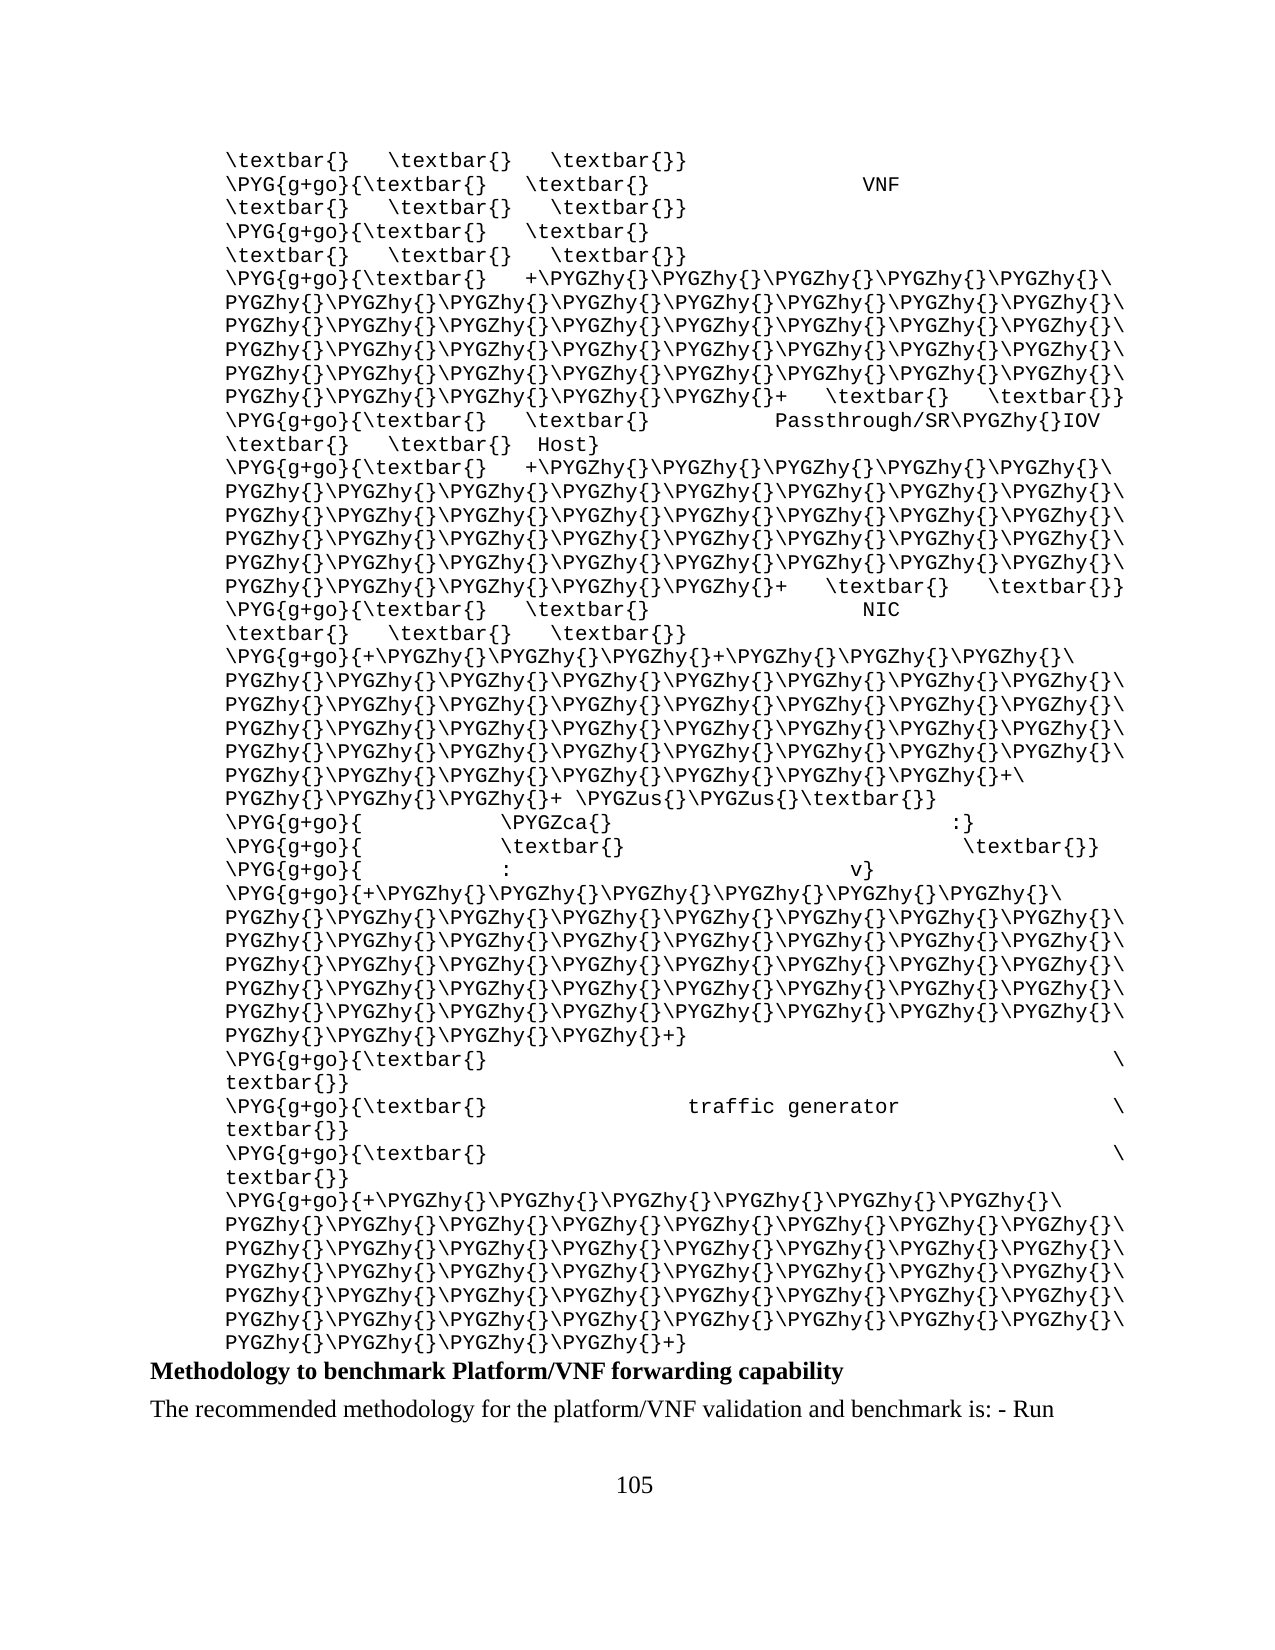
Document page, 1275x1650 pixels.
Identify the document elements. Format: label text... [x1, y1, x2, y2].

text The recommended methodology for the platform/VNF validation and benchmark is: - Run [150, 1394, 1125, 1422]
list \PYG{g+go}{+\PYGZhy{}\PYGZhy{}\PYGZhy{}\PYGZhy{}\PYGZhy{}\PYGZhy{}\PYGZhy{}\PYGZhy{}\PYGZhy{}\PYGZhy{}\PYGZhy{}\PYGZhy{}\PYGZhy{}\PYGZhy{}\PYGZhy{}\PYGZhy{}\PYGZhy{}\PYGZhy{}\PYGZhy{}\PYGZhy{}\PYGZhy{}\PYGZhy{}\PYGZhy{}\PYGZhy{}\PYGZhy{}\PYGZhy{}\PYGZhy{}\PYGZhy{}\PYGZhy{}\PYGZhy{}\PYGZhy{}\PYGZhy{}\PYGZhy{}\PYGZhy{}\PYGZhy{}\PYGZhy{}\PYGZhy{}\PYGZhy{}\PYGZhy{}\PYGZhy{}\PYGZhy{}\PYGZhy{}\PYGZhy{}\PYGZhy{}\PYGZhy{}\PYGZhy{}\PYGZhy{}\PYGZhy{}\PYGZhy{}\PYGZhy{}+} [187, 883, 1125, 1048]
text Methodology to benchmark Platform/VNF forwarding capability [150, 1356, 1125, 1385]
list \PYG{g+go}{\textbar{} \textbar{} NIC \textbar{} \textbar{} \textbar{}} [187, 599, 1125, 647]
list \PYG{g+go}{\textbar{} \textbar{} Passthrough/SR\PYGZhy{}IOV \textbar{} \textbar{} Host} [187, 410, 1125, 457]
list \PYG{g+go}{\textbar{} +\PYGZhy{}\PYGZhy{}\PYGZhy{}\PYGZhy{}\PYGZhy{}\PYGZhy{}\PYGZhy{}\PYGZhy{}\PYGZhy{}\PYGZhy{}\PYGZhy{}\PYGZhy{}\PYGZhy{}\PYGZhy{}\PYGZhy{}\PYGZhy{}\PYGZhy{}\PYGZhy{}\PYGZhy{}\PYGZhy{}\PYGZhy{}\PYGZhy{}\PYGZhy{}\PYGZhy{}\PYGZhy{}\PYGZhy{}\PYGZhy{}\PYGZhy{}\PYGZhy{}\PYGZhy{}\PYGZhy{}\PYGZhy{}\PYGZhy{}\PYGZhy{}\PYGZhy{}\PYGZhy{}\PYGZhy{}\PYGZhy{}\PYGZhy{}\PYGZhy{}\PYGZhy{}\PYGZhy{}+ \textbar{} \textbar{}} [187, 268, 1125, 410]
list \PYG{g+go}{+\PYGZhy{}\PYGZhy{}\PYGZhy{}+\PYGZhy{}\PYGZhy{}\PYGZhy{}\PYGZhy{}\PYGZhy{}\PYGZhy{}\PYGZhy{}\PYGZhy{}\PYGZhy{}\PYGZhy{}\PYGZhy{}\PYGZhy{}\PYGZhy{}\PYGZhy{}\PYGZhy{}\PYGZhy{}\PYGZhy{}\PYGZhy{}\PYGZhy{}\PYGZhy{}\PYGZhy{}\PYGZhy{}\PYGZhy{}\PYGZhy{}\PYGZhy{}\PYGZhy{}\PYGZhy{}\PYGZhy{}\PYGZhy{}\PYGZhy{}\PYGZhy{}\PYGZhy{}\PYGZhy{}\PYGZhy{}\PYGZhy{}\PYGZhy{}\PYGZhy{}\PYGZhy{}\PYGZhy{}\PYGZhy{}\PYGZhy{}\PYGZhy{}+\PYGZhy{}\PYGZhy{}\PYGZhy{}+ \PYGZus{}\PYGZus{}\textbar{}} [187, 647, 1125, 812]
list \PYG{g+go}{\textbar{} \textbar{}} [187, 1143, 1125, 1190]
list \textbar{} \textbar{} \textbar{}} [187, 150, 1125, 174]
list \PYG{g+go}{ \PYGZca{} :} [187, 812, 1125, 836]
list \PYG{g+go}{\textbar{} \textbar{} \textbar{} \textbar{} \textbar{}} [187, 221, 1125, 268]
list \PYG{g+go}{+\PYGZhy{}\PYGZhy{}\PYGZhy{}\PYGZhy{}\PYGZhy{}\PYGZhy{}\PYGZhy{}\PYGZhy{}\PYGZhy{}\PYGZhy{}\PYGZhy{}\PYGZhy{}\PYGZhy{}\PYGZhy{}\PYGZhy{}\PYGZhy{}\PYGZhy{}\PYGZhy{}\PYGZhy{}\PYGZhy{}\PYGZhy{}\PYGZhy{}\PYGZhy{}\PYGZhy{}\PYGZhy{}\PYGZhy{}\PYGZhy{}\PYGZhy{}\PYGZhy{}\PYGZhy{}\PYGZhy{}\PYGZhy{}\PYGZhy{}\PYGZhy{}\PYGZhy{}\PYGZhy{}\PYGZhy{}\PYGZhy{}\PYGZhy{}\PYGZhy{}\PYGZhy{}\PYGZhy{}\PYGZhy{}\PYGZhy{}\PYGZhy{}\PYGZhy{}\PYGZhy{}\PYGZhy{}\PYGZhy{}\PYGZhy{}+} [187, 1190, 1125, 1356]
list \PYG{g+go}{\textbar{} +\PYGZhy{}\PYGZhy{}\PYGZhy{}\PYGZhy{}\PYGZhy{}\PYGZhy{}\PYGZhy{}\PYGZhy{}\PYGZhy{}\PYGZhy{}\PYGZhy{}\PYGZhy{}\PYGZhy{}\PYGZhy{}\PYGZhy{}\PYGZhy{}\PYGZhy{}\PYGZhy{}\PYGZhy{}\PYGZhy{}\PYGZhy{}\PYGZhy{}\PYGZhy{}\PYGZhy{}\PYGZhy{}\PYGZhy{}\PYGZhy{}\PYGZhy{}\PYGZhy{}\PYGZhy{}\PYGZhy{}\PYGZhy{}\PYGZhy{}\PYGZhy{}\PYGZhy{}\PYGZhy{}\PYGZhy{}\PYGZhy{}\PYGZhy{}\PYGZhy{}\PYGZhy{}\PYGZhy{}+ \textbar{} \textbar{}} [187, 457, 1125, 599]
list \PYG{g+go}{\textbar{} traffic generator \textbar{}} [187, 1096, 1125, 1143]
list \PYG{g+go}{ \textbar{} \textbar{}} [187, 836, 1125, 859]
list \PYG{g+go}{\textbar{} \textbar{} VNF \textbar{} \textbar{} \textbar{}} [187, 174, 1125, 221]
list \PYG{g+go}{\textbar{} \textbar{}} [187, 1048, 1125, 1096]
list \PYG{g+go}{ : v} [187, 859, 1125, 883]
